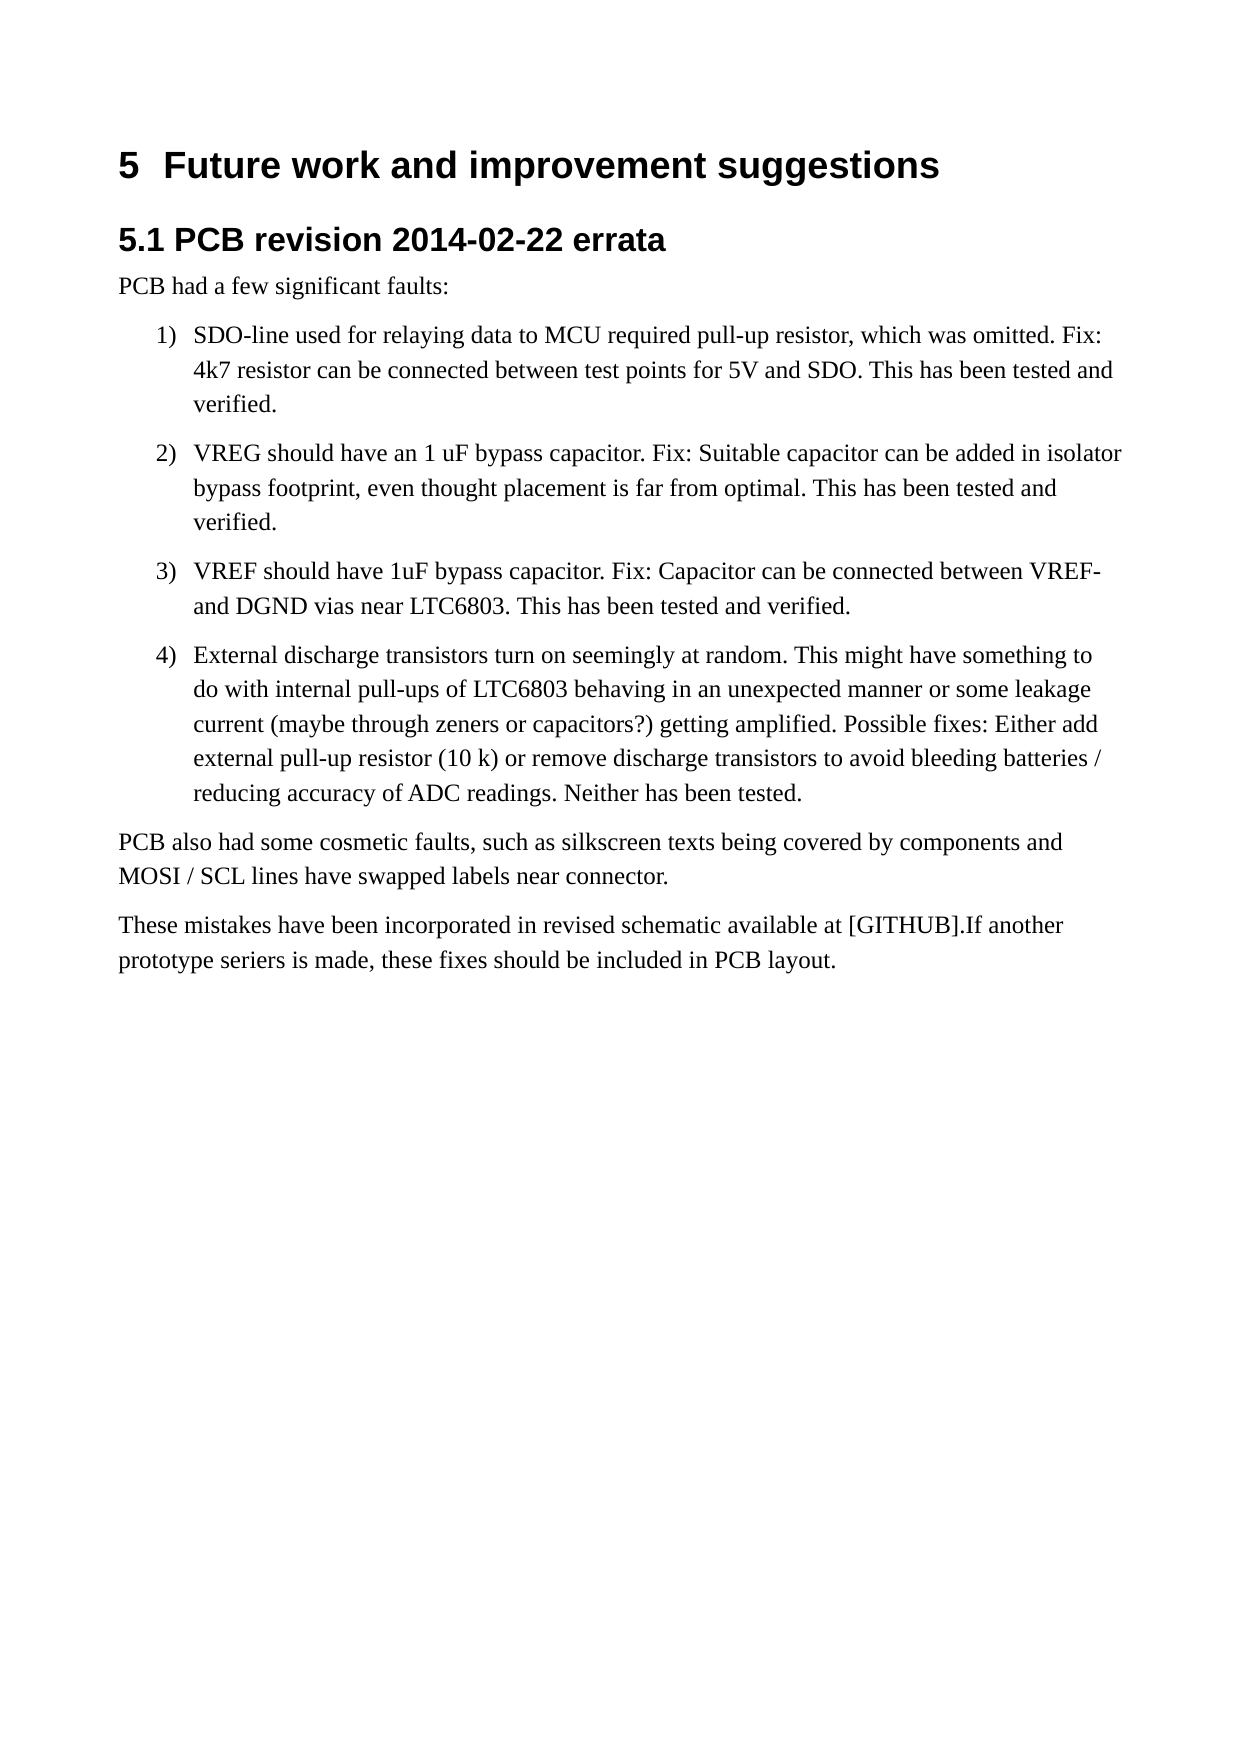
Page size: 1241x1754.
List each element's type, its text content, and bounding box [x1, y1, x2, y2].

list SDO-line used for relaying data to MCU required pull-up resistor, which was omitted. Fix: 4k7 resistor can be connected between test points for 5V and SDO. This has been tested and verified. [156, 320, 1122, 418]
list VREG should have an 1 uF bypass capacitor. Fix: Suitable capacitor can be added in isolator bypass footprint, even thought placement is far from optimal. This has been tested and verified. [156, 438, 1122, 536]
subtitle 5.1 PCB revision 2014-02-22 errata [118, 220, 1122, 259]
text These mistakes have been incorporated in revised schematic available at [GITHUB].If another prototype seriers is made, these fixes should be included in PCB layout. [118, 910, 1122, 974]
text PCB also had some cosmetic faults, such as silkscreen texts being covered by components and MOSI / SCL lines have swapped labels near connector. [118, 827, 1122, 890]
list External discharge transistors turn on seemingly at random. This might have something to do with internal pull-ups of LTC6803 behaving in an unexpected manner or some leakage current (maybe through zeners or capacitors?) getting amplified. Possible fixes: Either add external pull-up resistor (10 k) or remove discharge transistors to avoid bleeding batteries / reducing accuracy of ADC readings. Neither has been tested. [156, 640, 1122, 807]
subtitle 5 Future work and improvement suggestions [118, 143, 1122, 187]
text PCB had a few significant faults: [118, 271, 1122, 300]
list VREF should have 1uF bypass capacitor. Fix: Capacitor can be connected between VREF- and DGND vias near LTC6803. This has been tested and verified. [156, 556, 1122, 619]
